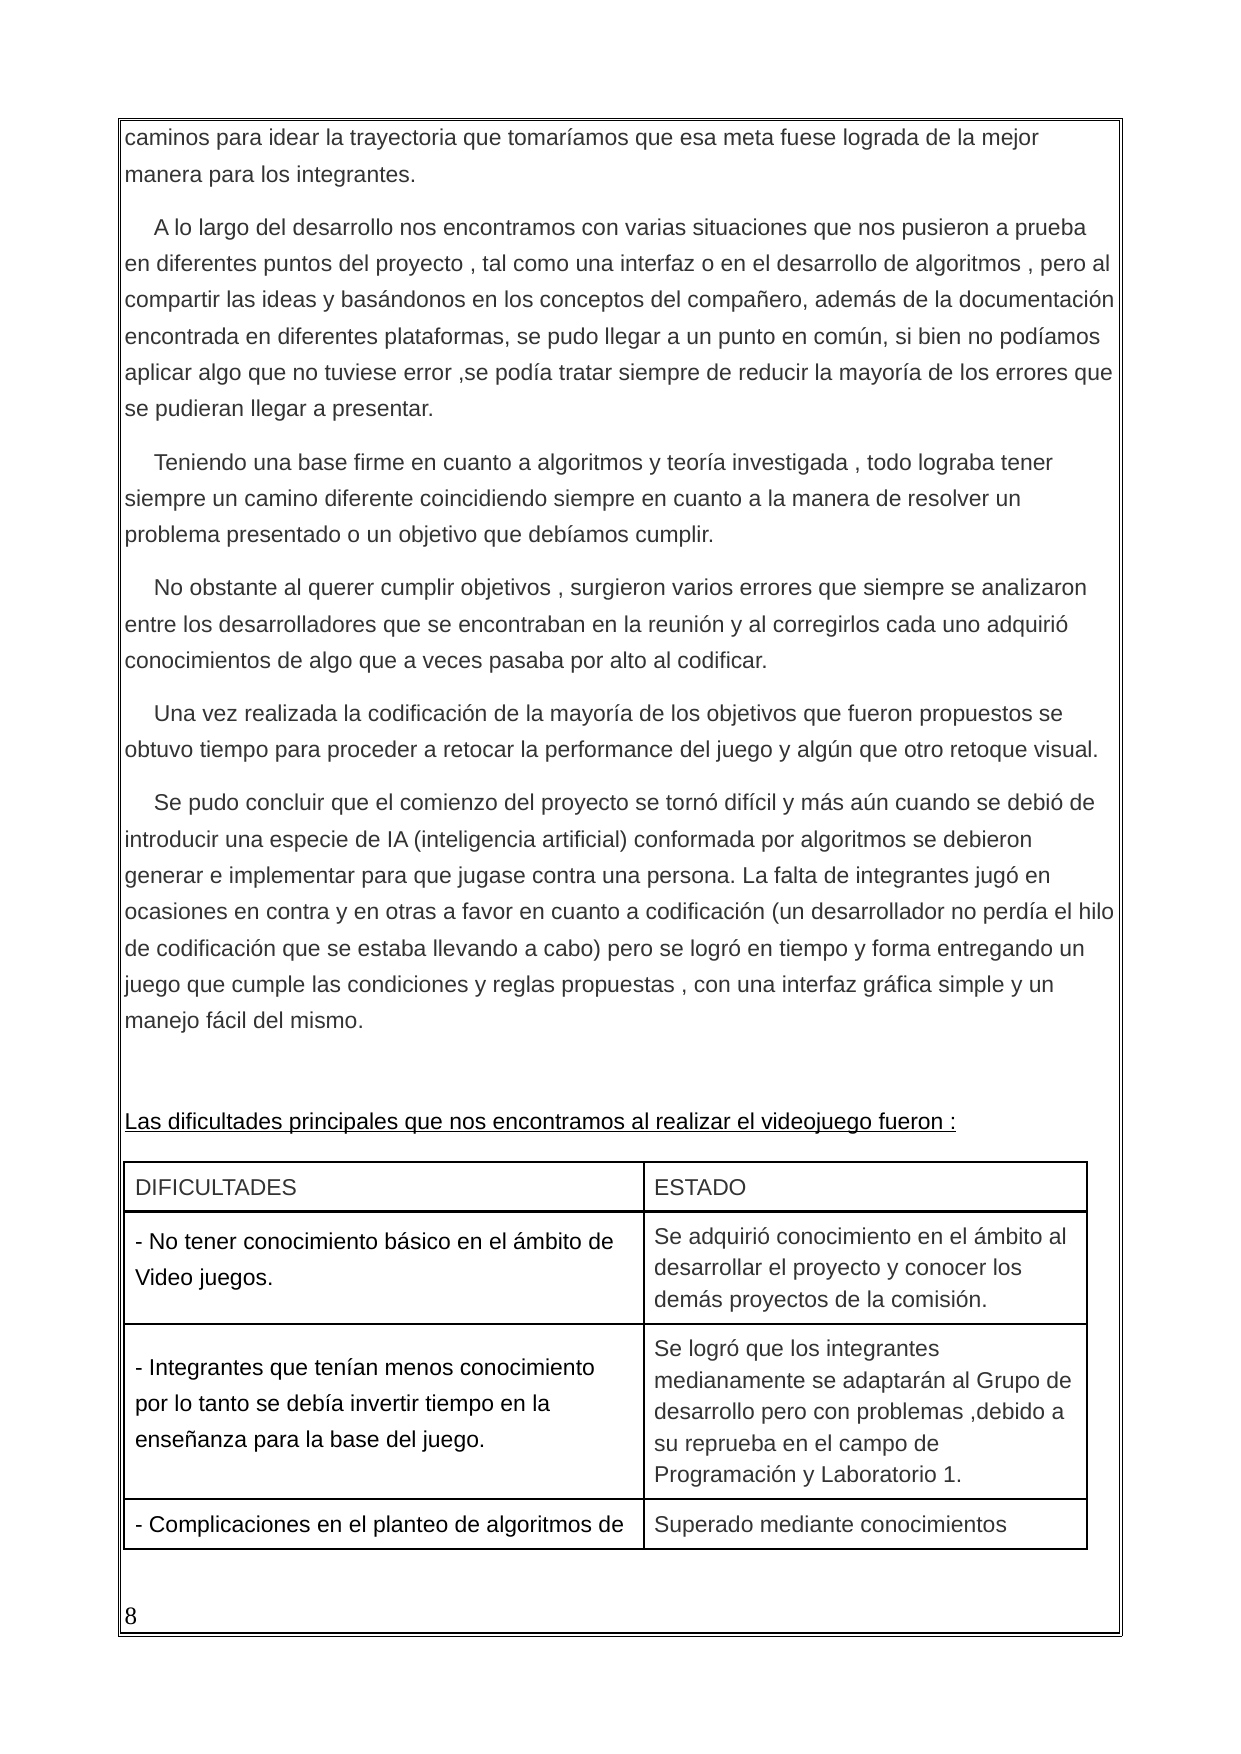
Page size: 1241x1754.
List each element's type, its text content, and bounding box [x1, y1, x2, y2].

text Teniendo una base firme en cuanto a algoritmos y teoría investigada , todo lograba tener siempre un camino diferente coincidiendo siempre en cuanto a la manera de resolver un problema presentado o un objetivo que debíamos cumplir. [124, 448, 1116, 547]
text caminos para idear la trayectoria que tomaríamos que esa meta fuese lograda de la mejor manera para los integrantes. [124, 124, 1116, 187]
table_cell - Complicaciones en el planteo de algoritmos de [125, 1500, 643, 1547]
text No obstante al querer cumplir objetivos , surgieron varios errores que siempre se analizaron entre los desarrolladores que se encontraban en la reunión y al corregirlos cada uno adquirió conocimientos de algo que a veces pasaba por alto al codificar. [124, 574, 1116, 673]
text Se pudo concluir que el comienzo del proyecto se tornó difícil y más aún cuando se debió de introducir una especie de IA (inteligencia artificial) conformada por algoritmos se debieron generar e implementar para que jugase contra una persona. La falta de integrantes jugó en ocasiones en contra y en otras a favor en cuanto a codificación (un desarrollador no perdía el hilo de codificación que se estaba llevando a cabo) pero se logró en tiempo y forma entregando un juego que cumple las condiciones y reglas propuestas , con una interfaz gráfica simple y un manejo fácil del mismo. [124, 789, 1116, 1034]
table_cell Se logró que los integrantes medianamente se adaptarán al Grupo de desarrollo pero con problemas ,debido a su reprueba en el campo de Programación y Laboratorio 1. [645, 1325, 1086, 1498]
table_header DIFICULTADES [125, 1163, 643, 1210]
text Una vez realizada la codificación de la mayoría de los objetivos que fueron propuestos se obtuvo tiempo para proceder a retocar la performance del juego y algún que otro retoque visual. [124, 700, 1116, 763]
text Las dificultades principales que nos encontramos al realizar el videojuego fueron : [124, 1108, 1116, 1134]
table_cell Superado mediante conocimientos [645, 1500, 1086, 1547]
table_cell - No tener conocimiento básico en el ámbito de Video juegos. [125, 1213, 643, 1323]
table_cell Se adquirió conocimiento en el ámbito al desarrollar el proyecto y conocer los demás proyectos de la comisión. [645, 1213, 1086, 1323]
table_cell - Integrantes que tenían menos conocimiento por lo tanto se debía invertir tiempo en la enseñanza para la base del juego. [125, 1325, 643, 1498]
table_header ESTADO [645, 1163, 1086, 1210]
text A lo largo del desarrollo nos encontramos con varias situaciones que nos pusieron a prueba en diferentes puntos del proyecto , tal como una interfaz o en el desarrollo de algoritmos , pero al compartir las ideas y basándonos en los conceptos del compañero, además de la documentación encontrada en diferentes plataformas, se pudo llegar a un punto en común, si bien no podíamos aplicar algo que no tuviese error ,se podía tratar siempre de reducir la mayoría de los errores que se pudieran llegar a presentar. [124, 214, 1116, 422]
